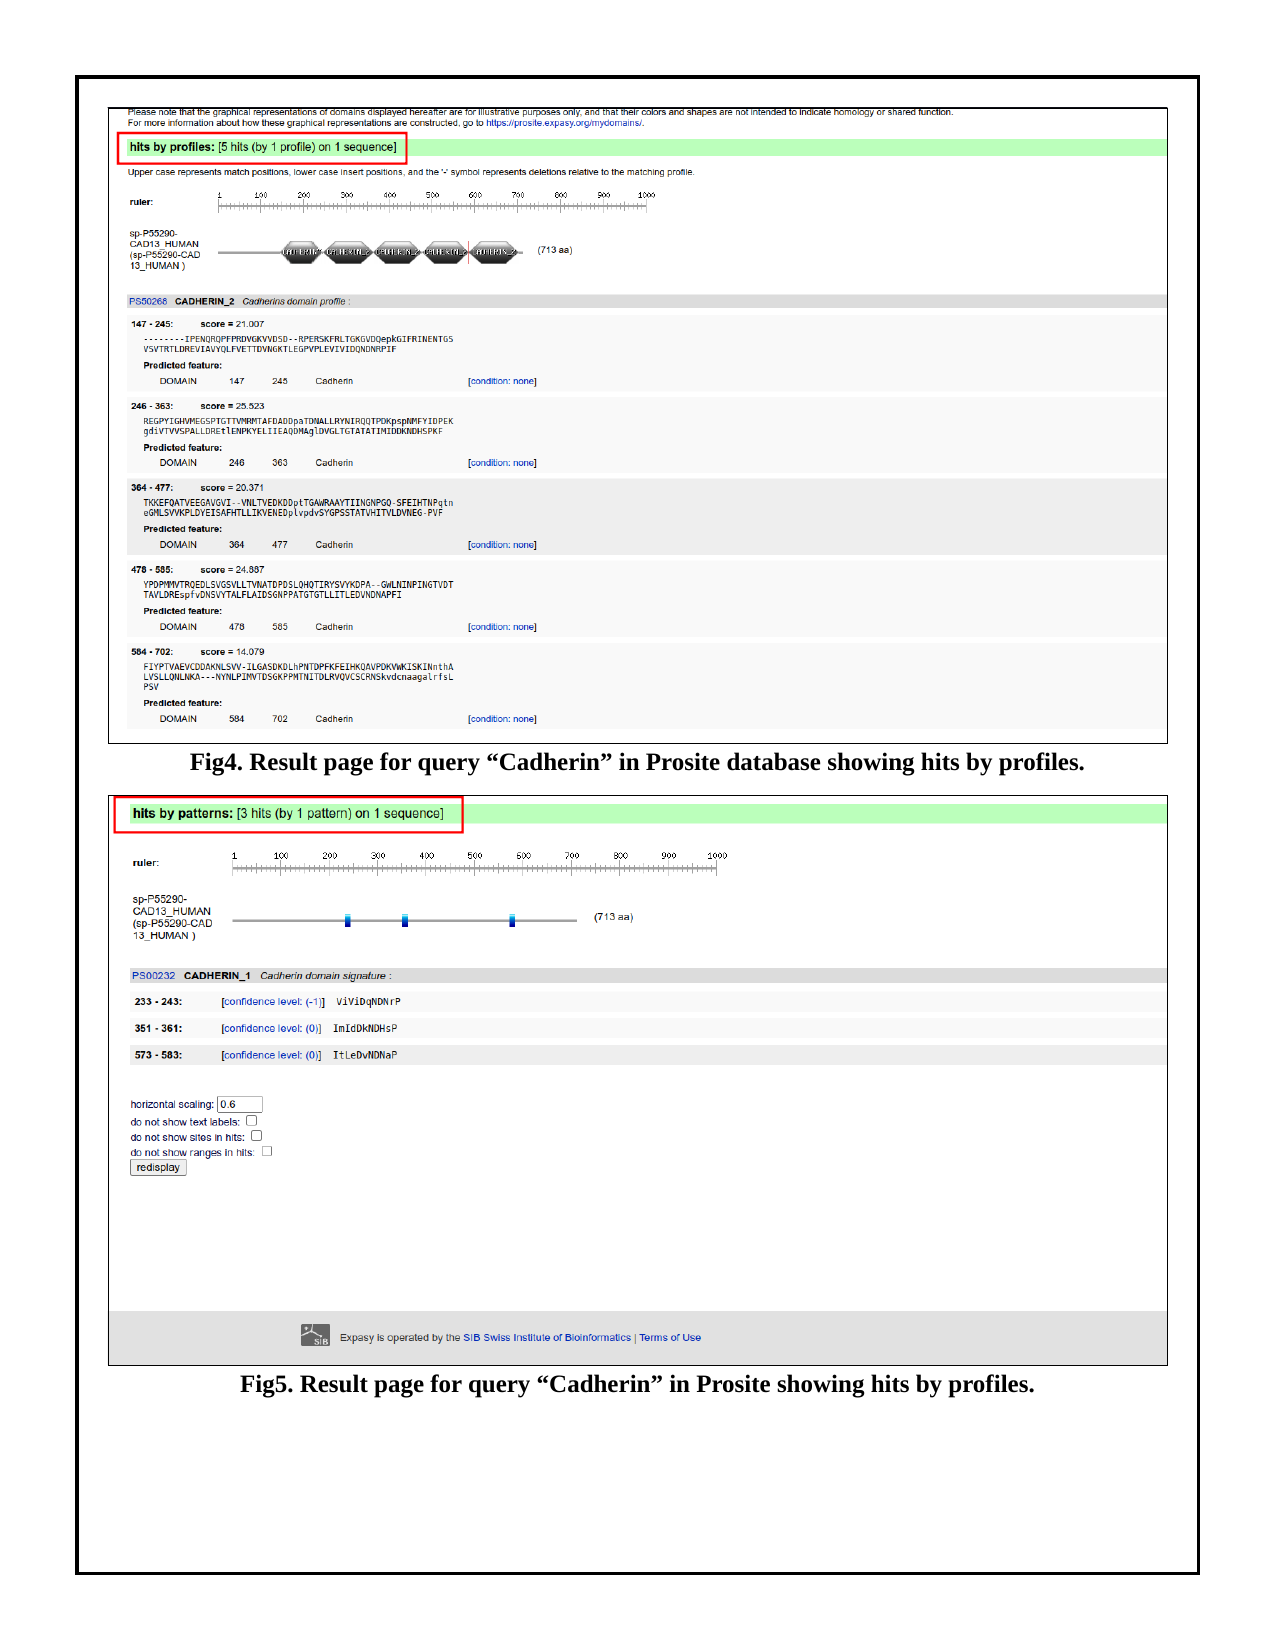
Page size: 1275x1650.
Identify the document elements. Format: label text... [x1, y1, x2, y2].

text Fig5. Result page for query “Cadherin” in Prosite showing hits by profiles. [108, 1366, 1167, 1398]
text Fig4. Result page for query “Cadherin” in Prosite database showing hits by profiles. [108, 744, 1167, 776]
